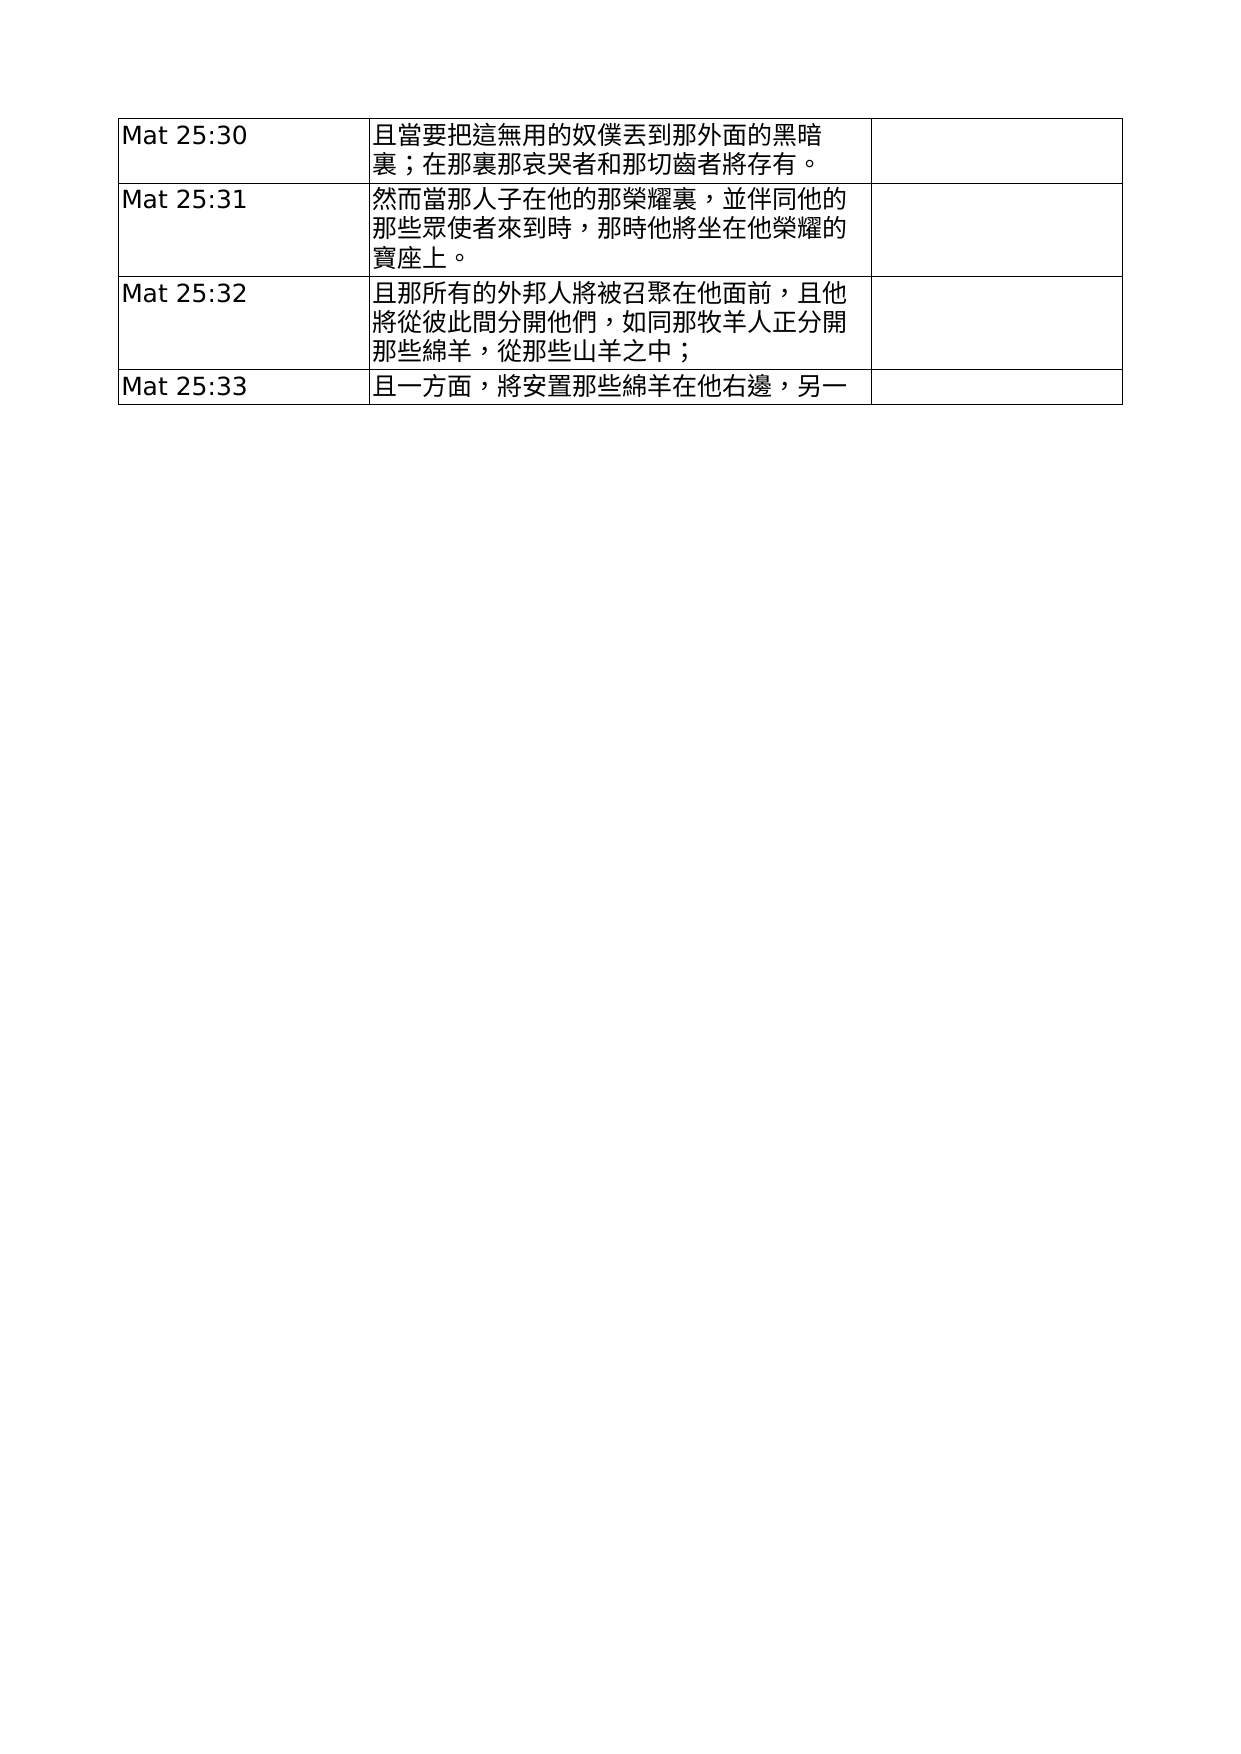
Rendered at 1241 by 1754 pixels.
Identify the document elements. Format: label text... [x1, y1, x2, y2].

table_cell [872, 370, 1122, 404]
table_cell [872, 119, 1122, 182]
table_cell [872, 184, 1122, 276]
table_cell 且一方面，將安置那些綿羊在他右邊，另一 [370, 370, 871, 404]
table_cell 且當要把這無用的奴僕丟到那外面的黑暗裏；在那裏那哀哭者和那切齒者將存有。 [370, 119, 871, 182]
table_cell Mat 25:31 [119, 184, 369, 276]
table_cell 然而當那人子在他的那榮耀裏，並伴同他的那些眾使者來到時，那時他將坐在他榮耀的寶座上。 [370, 184, 871, 276]
table_cell 且那所有的外邦人將被召聚在他面前，且他將從彼此間分開他們，如同那牧羊人正分開那些綿羊，從那些山羊之中； [370, 277, 871, 369]
table_cell Mat 25:30 [119, 119, 369, 182]
table_cell Mat 25:33 [119, 370, 369, 404]
table_cell [872, 277, 1122, 369]
table_cell Mat 25:32 [119, 277, 369, 369]
